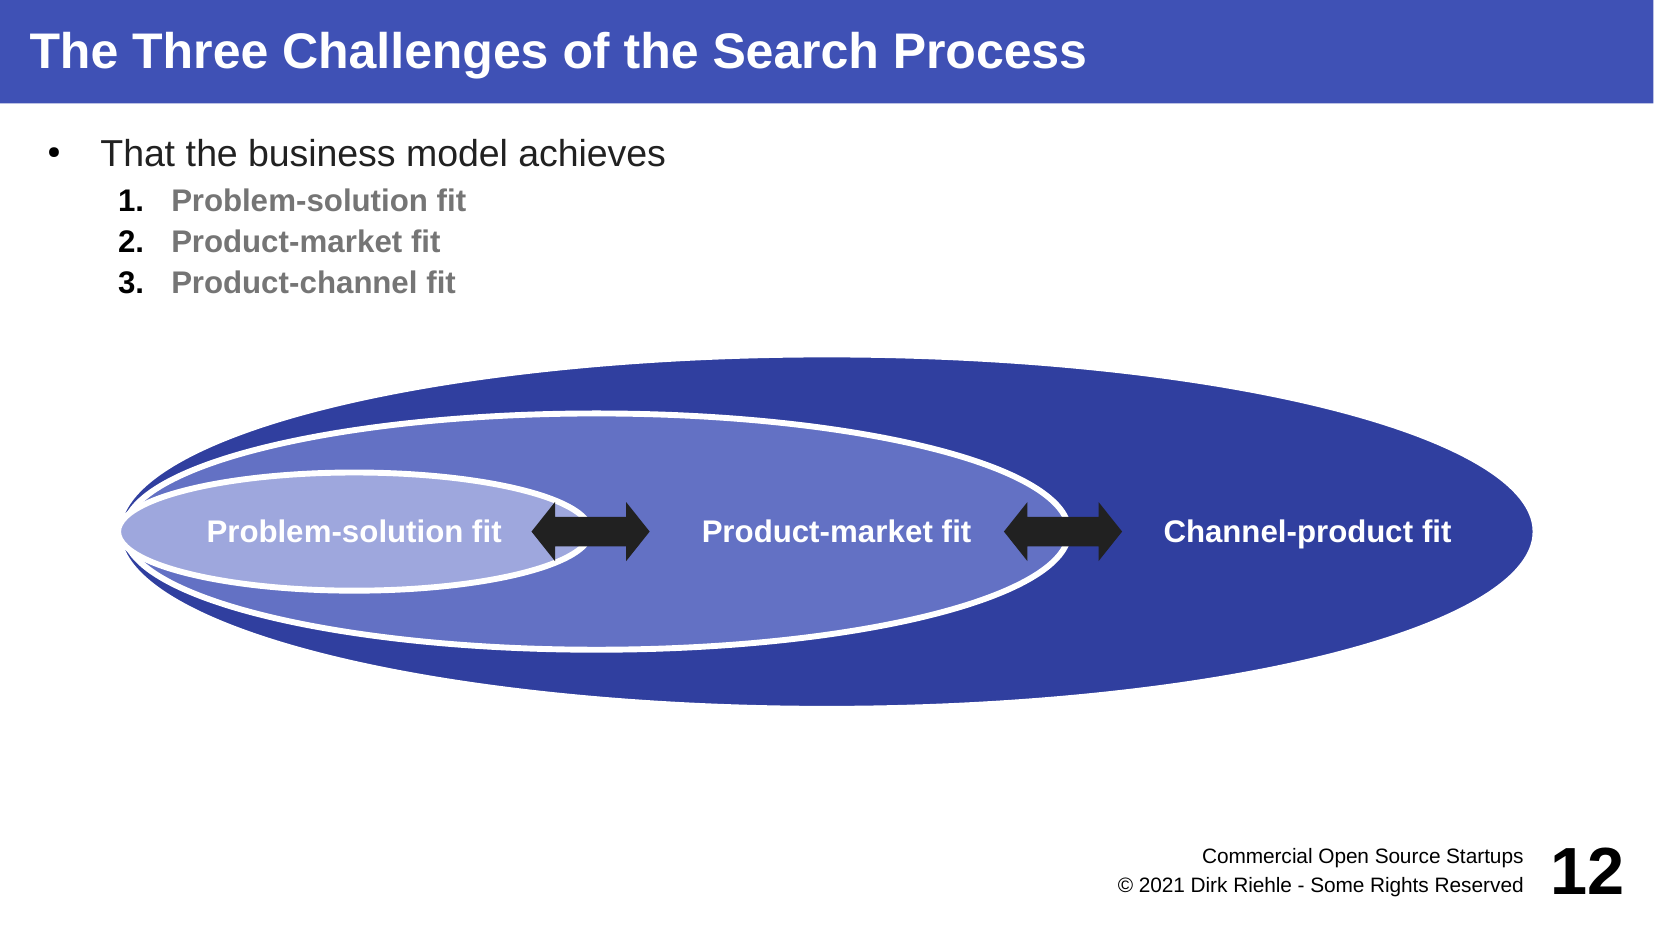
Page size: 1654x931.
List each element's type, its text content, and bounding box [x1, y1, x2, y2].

text_box Product-market fit [129, 413, 1065, 650]
title The Three Challenges of the Search Process [0, 0, 1654, 104]
text_box [531, 502, 650, 562]
text_box Problem-solution fit [118, 472, 583, 591]
text_box Channel-product fit [118, 354, 1536, 709]
text_box [1003, 502, 1123, 562]
list That the business model achieves Problem-solution fit Product-market fit Product-channel fit [29, 132, 1625, 813]
